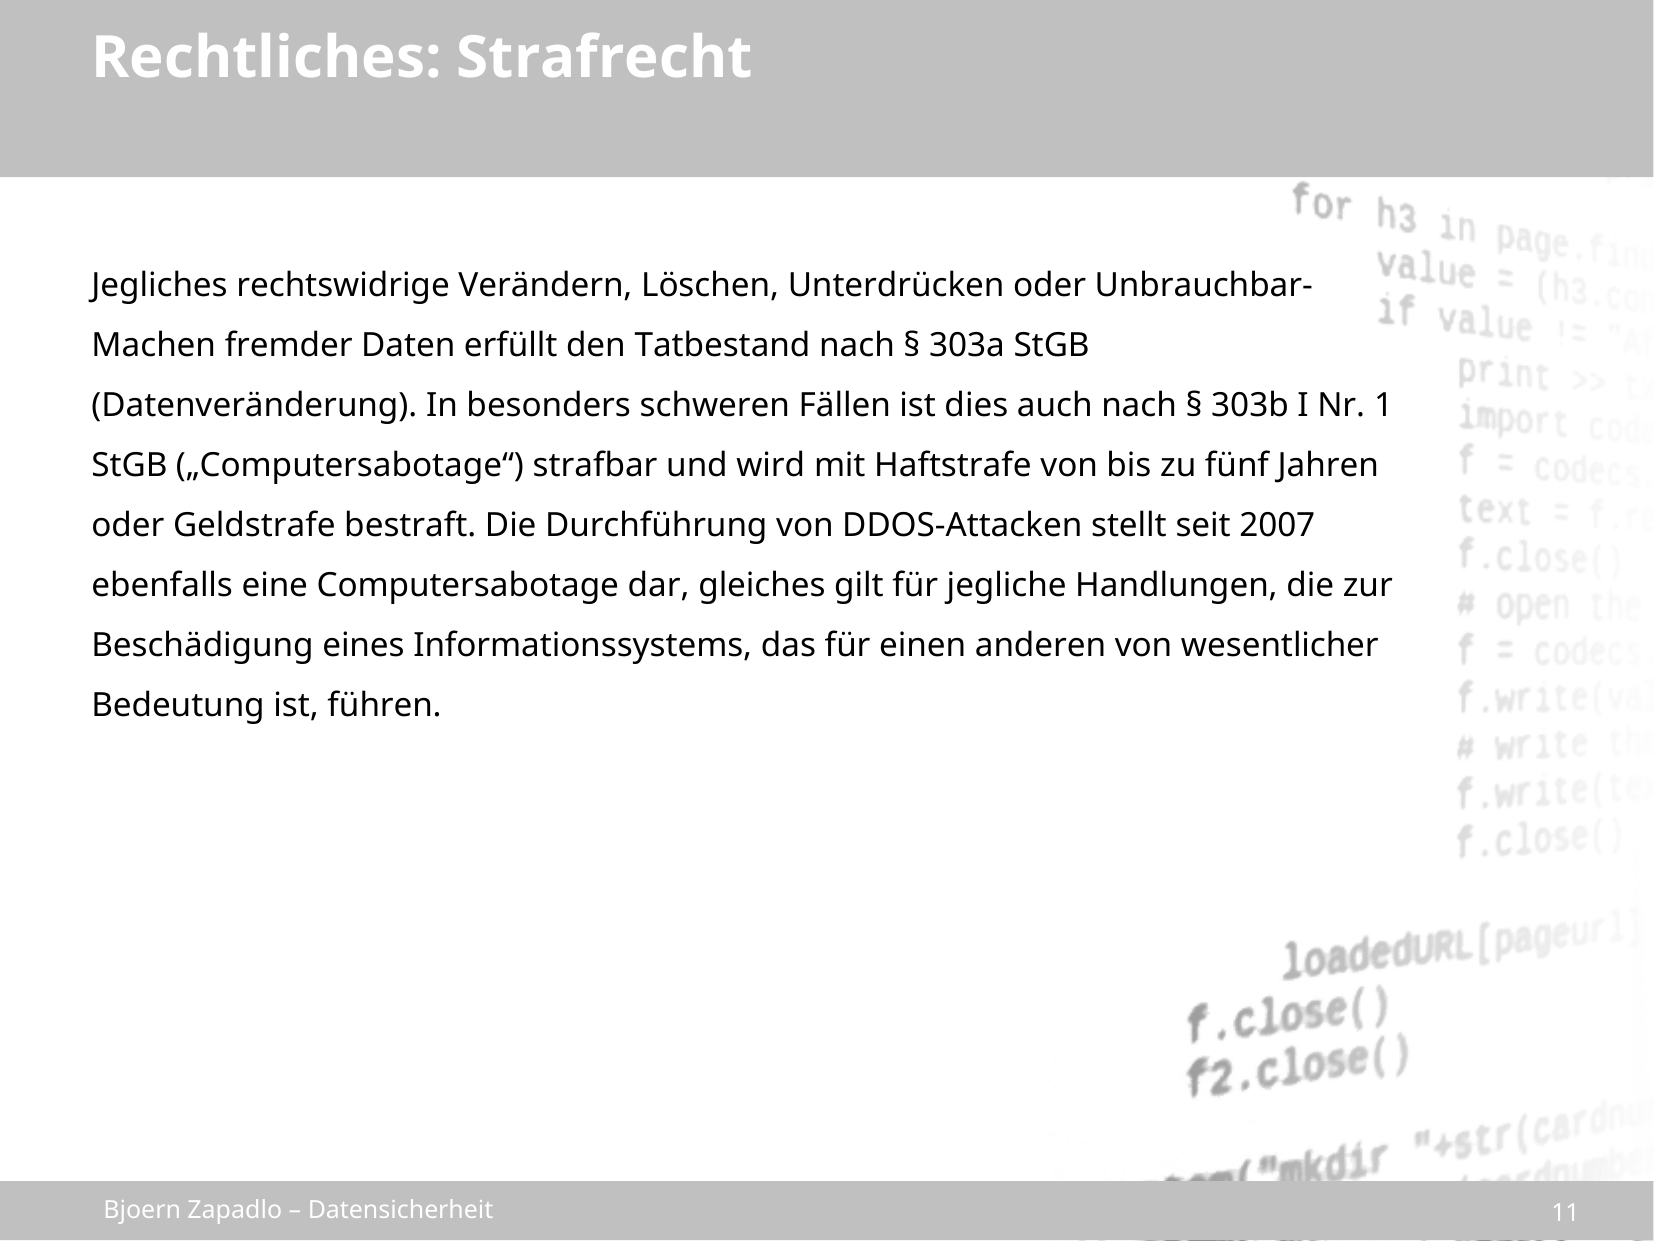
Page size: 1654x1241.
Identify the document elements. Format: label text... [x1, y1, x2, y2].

text_box Rechtliches: Strafrecht [76, 17, 1444, 98]
picture [0, 178, 1654, 1181]
text_box Jegliches rechtswidrige Verändern, Löschen, Unterdrücken oder Unbrauchbar-Machen fremder Daten erfüllt den Tatbestand nach § 303a StGB (Datenveränderung). In besonders schweren Fällen ist dies auch nach § 303b I Nr. 1 StGB („Computersabotage“) strafbar und wird mit Haftstrafe von bis zu fünf Jahren oder Geldstrafe bestraft. Die Durchführung von DDOS-Attacken stellt seit 2007 ebenfalls eine Computersabotage dar, gleiches gilt für jegliche Handlungen, die zur Beschädigung eines Informationssystems, das für einen anderen von wesentlicher Bedeutung ist, führen. [76, 236, 1432, 820]
